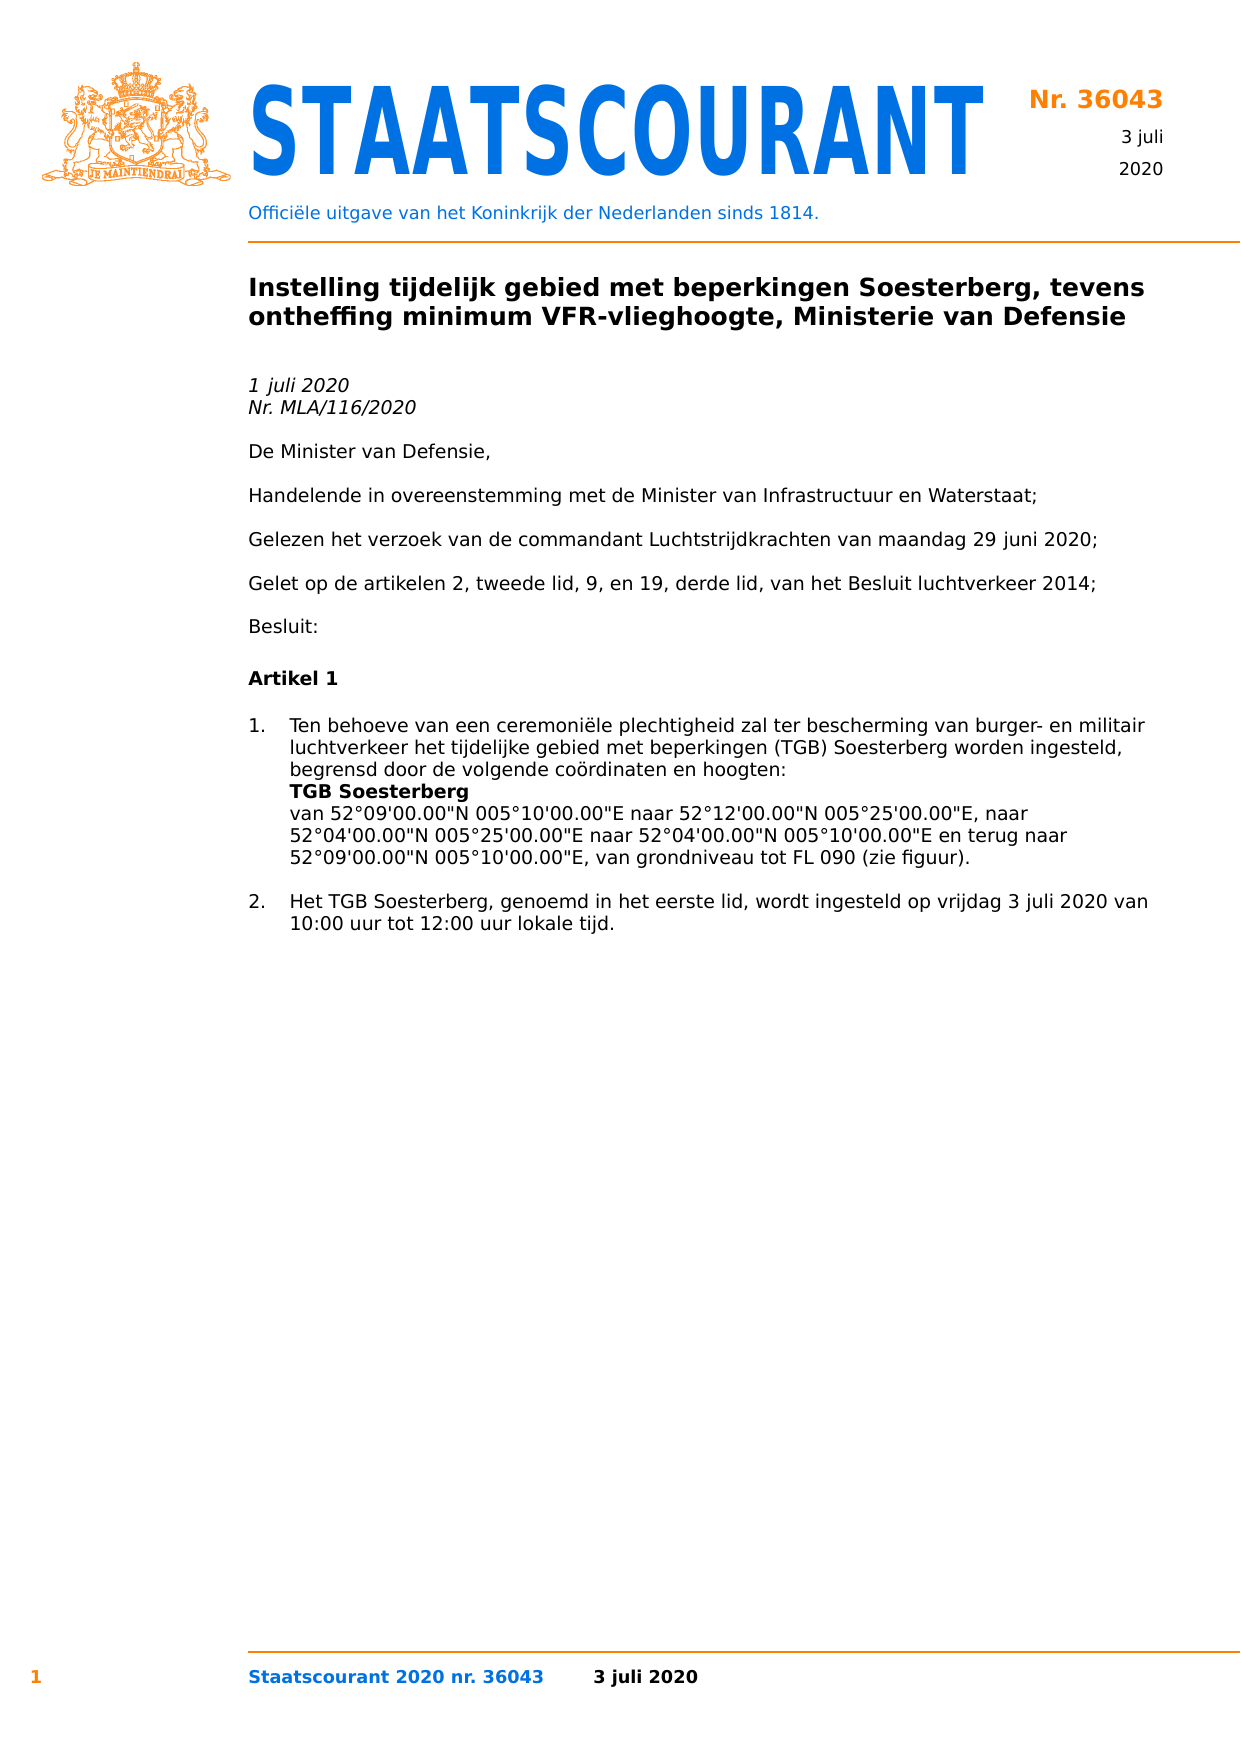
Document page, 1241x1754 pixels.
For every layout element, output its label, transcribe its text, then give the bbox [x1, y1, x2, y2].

table_header Nr. 36043 [998, 62, 1240, 121]
picture [41, 62, 231, 186]
text 1 juli 2020 [248, 375, 1163, 397]
text Gelet op de artikelen 2, tweede lid, 9, en 19, derde lid, van het Besluit luchtverkeer 2014; [248, 572, 1163, 594]
subtitle Artikel 1 [248, 668, 1163, 690]
text 2. Het TGB Soesterberg, genoemd in het eerste lid, wordt ingesteld op vrijdag 3 juli 2020 van 10:00 uur tot 12:00 uur lokale tijd. [248, 891, 1163, 935]
table_cell 2020 [998, 153, 1240, 203]
table_header [25, 62, 248, 241]
table_cell 3 juli [998, 121, 1240, 153]
text Handelende in overeenstemming met de Minister van Infrastructuur en Waterstaat; [248, 485, 1163, 507]
text De Minister van Defensie, [248, 441, 1163, 463]
subtitle Instelling tijdelijk gebied met beperkingen Soesterberg, tevens ontheffing minimum VFR-vlieghoogte, Ministerie van Defensie [248, 273, 1163, 331]
text Nr. MLA/116/2020 [248, 397, 1163, 419]
text 1. Ten behoeve van een ceremoniële plechtigheid zal ter bescherming van burger- en militair luchtverkeer het tijdelijke gebied met beperkingen (TGB) Soesterberg worden ingesteld, begrensd door de volgende coördinaten en hoogten: [248, 715, 1163, 781]
text Besluit: [248, 616, 1163, 638]
text TGB Soesterberg [289, 781, 1163, 803]
text Gelezen het verzoek van de commandant Luchtstrijdkrachten van maandag 29 juni 2020; [248, 529, 1163, 551]
text van 52°09'00.00"N 005°10'00.00"E naar 52°12'00.00"N 005°25'00.00"E, naar 52°04'00.00"N 005°25'00.00"E naar 52°04'00.00"N 005°10'00.00"E en terug naar 52°09'00.00"N 005°10'00.00"E, van grondniveau tot FL 090 (zie figuur). [289, 803, 1163, 869]
table_header STAATSCOURANT [248, 62, 998, 203]
table_cell Officiële uitgave van het Koninkrijk der Nederlanden sinds 1814. [248, 203, 1240, 241]
